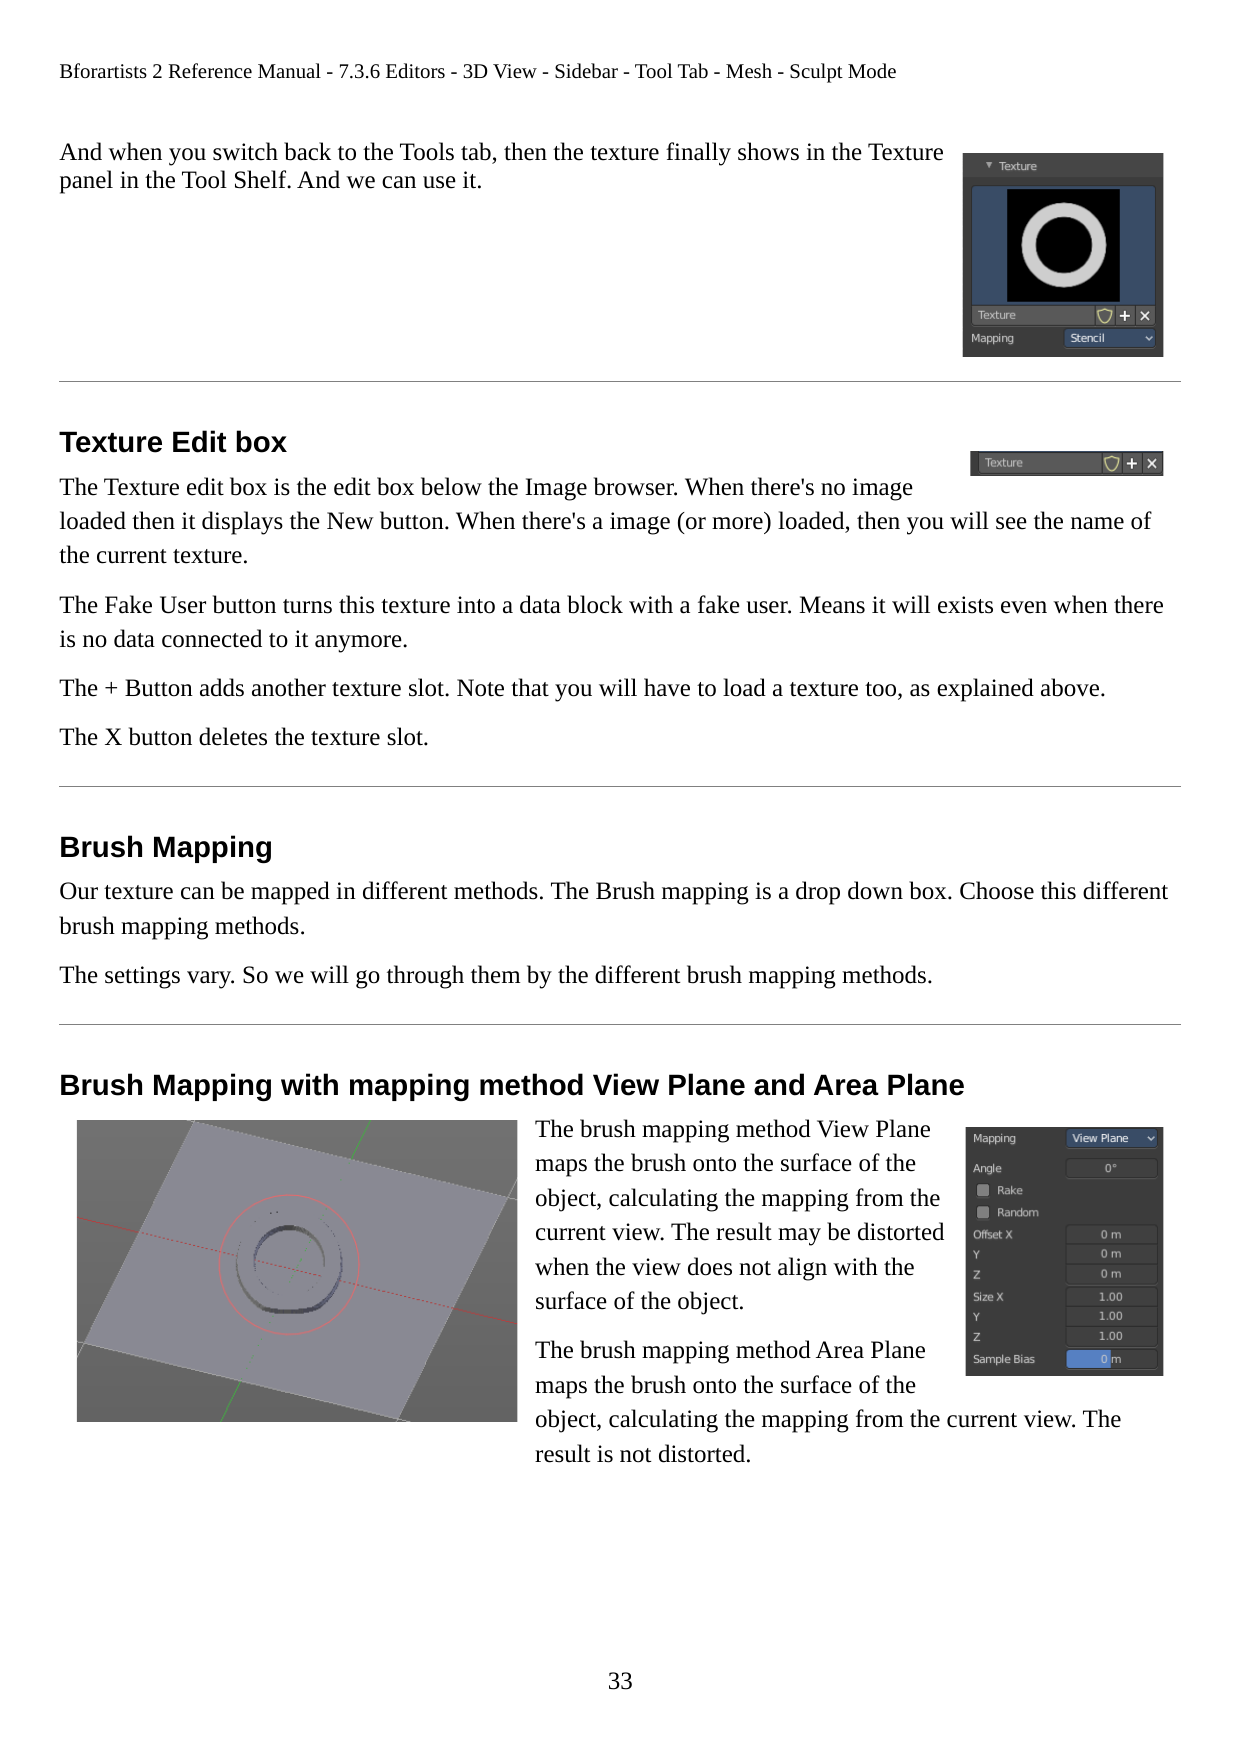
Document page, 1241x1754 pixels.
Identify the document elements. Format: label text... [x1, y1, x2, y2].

text The X button deletes the texture slot. [59, 722, 1181, 751]
subtitle Brush Mapping [59, 830, 1181, 864]
text The brush mapping method Area Plane maps the brush onto the surface of the object, calculating the mapping from the current view. The result is not distorted. [59, 1335, 1181, 1468]
subtitle Brush Mapping with mapping method View Plane and Area Plane [59, 1068, 1181, 1101]
text The Fake User button turns this texture into a data block with a fake user. Means it will exists even when there is no data connected to it anymore. [59, 590, 1181, 653]
text The settings vary. So we will go through them by the different brush mapping methods. [59, 960, 1181, 989]
picture [962, 153, 1164, 357]
text And when you switch back to the Tools tab, then the texture finally shows in the Texture panel in the Tool Shelf. And we can use it. [59, 137, 1181, 194]
text Our texture can be mapped in different methods. The Brush mapping is a drop down box. Choose this different brush mapping methods. [59, 876, 1181, 939]
picture [970, 451, 1164, 476]
text The Texture edit box is the edit box below the Image browser. When there's no image loaded then it displays the New button. When there's a image (or more) loaded, then you will see the name of the current texture. [59, 472, 1181, 569]
picture [965, 1127, 1164, 1376]
text The + Button adds another texture slot. Note that you will have to load a texture too, as explained above. [59, 673, 1181, 702]
text The brush mapping method View Plane maps the brush onto the surface of the object, calculating the mapping from the current view. The result may be distorted when the view does not align with the surface of the object. [59, 1114, 1181, 1315]
picture [76, 1120, 518, 1422]
subtitle Texture Edit box [59, 425, 1181, 459]
